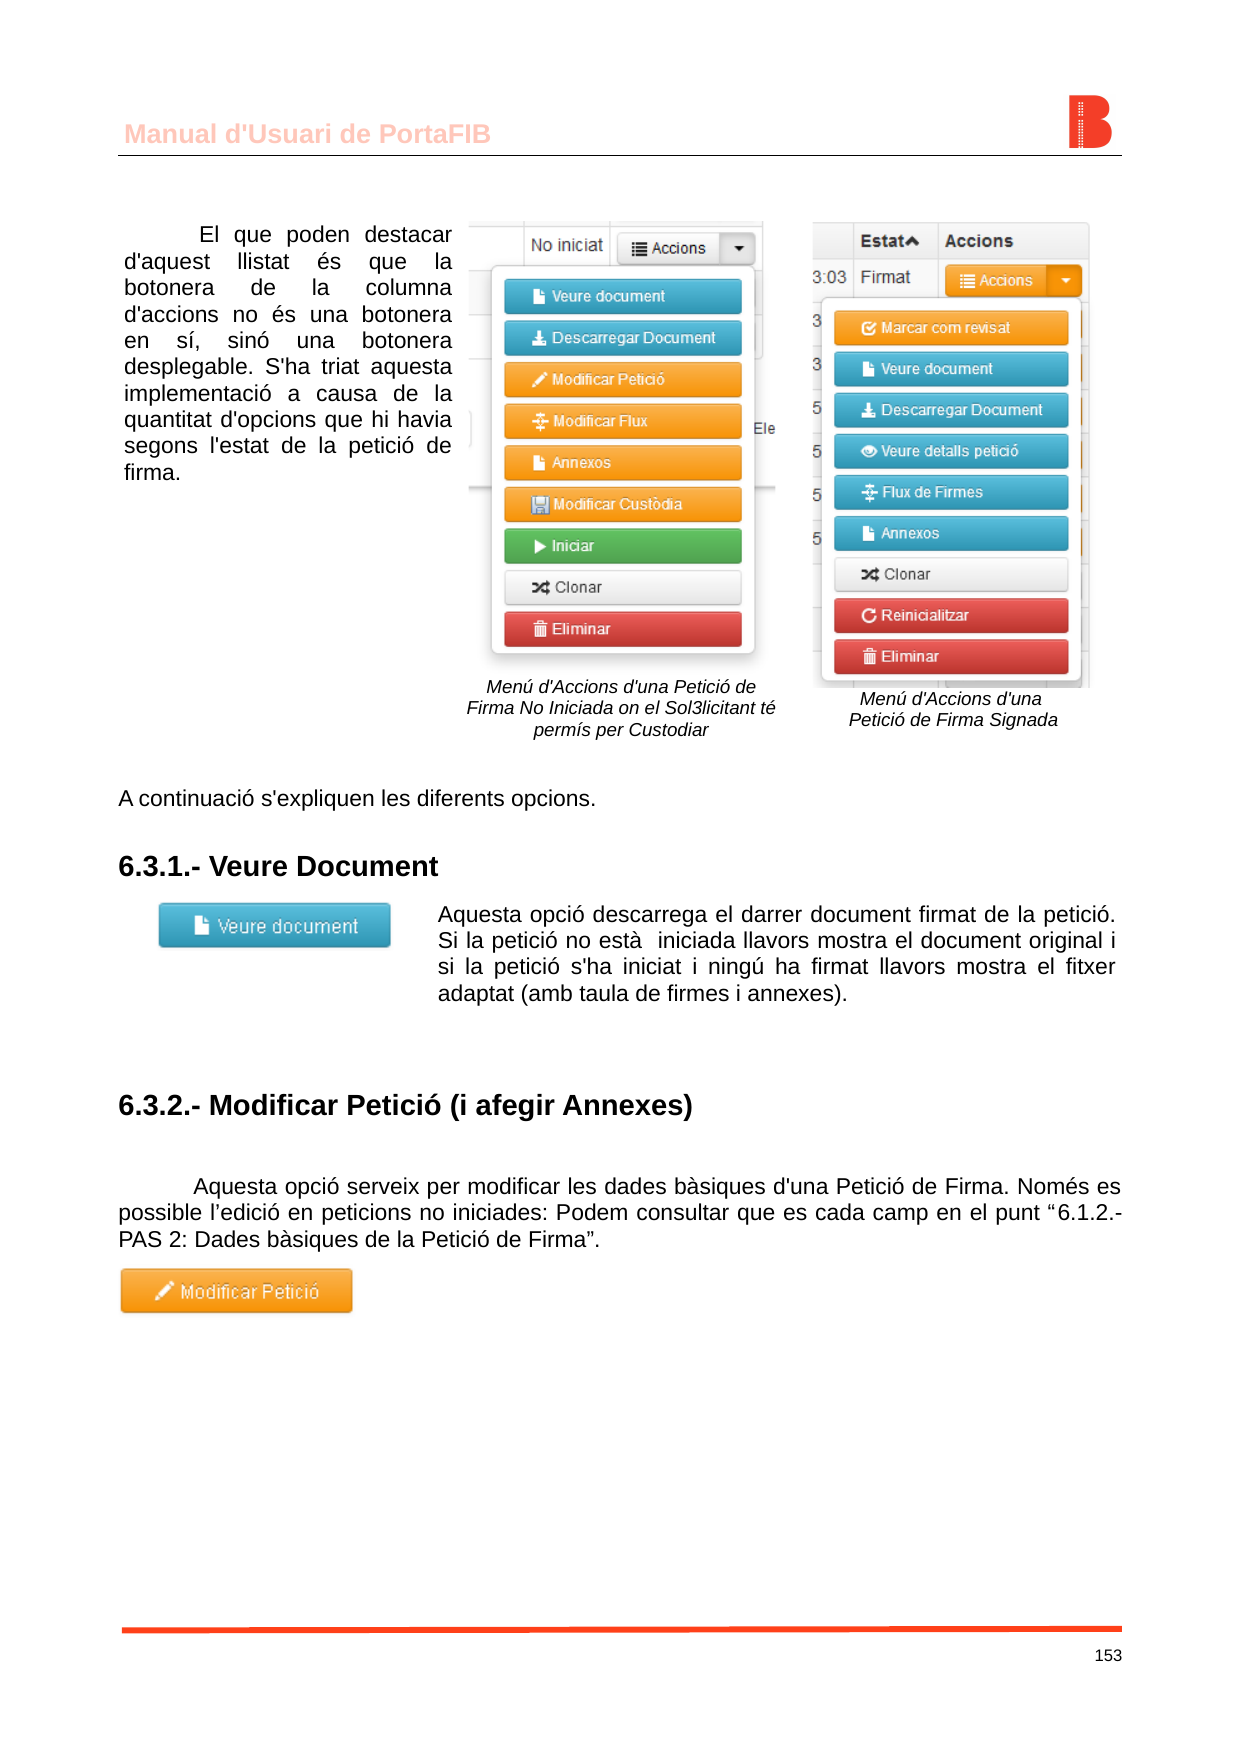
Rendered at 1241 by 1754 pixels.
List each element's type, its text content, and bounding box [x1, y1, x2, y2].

picture [118, 1264, 359, 1318]
table_header Menú d'Accions d'una Petició de Firma Signada [786, 216, 1122, 746]
text Aquesta opció serveix per modificar les dades bàsiques d'una Petició de Firma. Només es possible l’edició en peticions no iniciades: Podem consultar que es cada camp en el punt “6.1.2PAS 2: Dades bàsiques de la Petició de Firma”. [118, 1173, 1122, 1252]
text A continuació s'expliquen les diferents opcions. [118, 785, 1122, 811]
table_header Menú d'Accions d'una Petició de Firma No Iniciada on el Sol3licitant té permís per Custodiar [458, 216, 786, 746]
table_header El que poden destacar d'aquest llistat és que la botonera de la columna d'accions no és una botonera en sí, sinó una botonera desplegable. S'ha triat aquesta implementació a causa de la quantitat d'opcions que hi havia segons l'estat de la petició de firma. [118, 216, 458, 746]
picture [1063, 94, 1117, 150]
picture [812, 221, 1096, 688]
subtitle Modificar Petició (i afegir Annexes) [118, 1088, 1122, 1122]
table_header Aquesta opció descarrega el darrer document firmat de la petició. Si la petició no està iniciada llavors mostra el document original i si la petició s'ha iniciat i ningú ha firmat llavors mostra el fitxer adaptat (amb taula de firmes i annexes). [432, 895, 1122, 1024]
subtitle Veure Document [118, 849, 1122, 882]
picture [468, 221, 776, 676]
table_header [118, 895, 432, 1024]
picture [156, 900, 394, 951]
